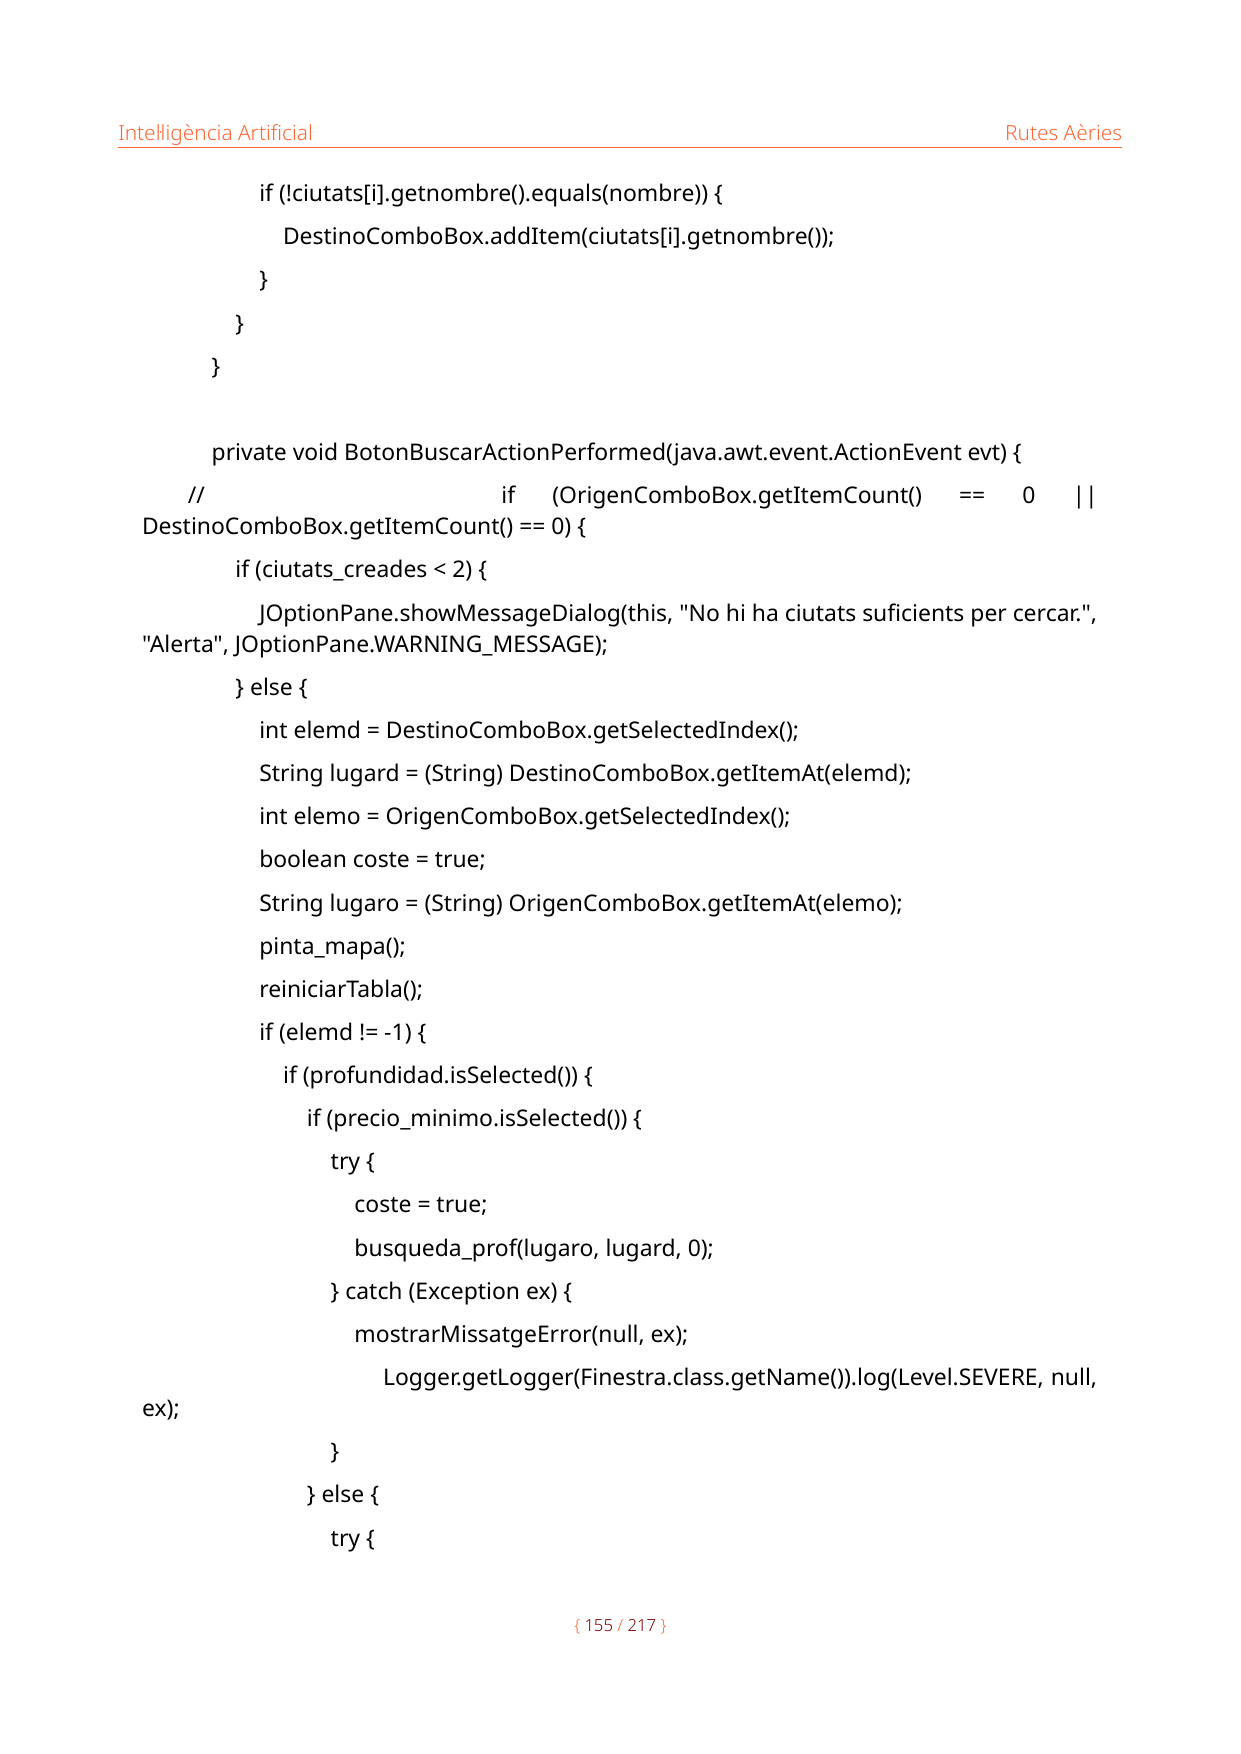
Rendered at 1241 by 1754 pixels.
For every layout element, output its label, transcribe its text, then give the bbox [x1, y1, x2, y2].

text if (ciutats_creades < 2) { [142, 553, 1098, 584]
text } [142, 1435, 1098, 1466]
text DestinoComboBox.addItem(ciutats[i].getnombre()); [142, 220, 1098, 251]
text if (!ciutats[i].getnombre().equals(nombre)) { [142, 177, 1098, 208]
text if (precio_minimo.isSelected()) { [142, 1102, 1098, 1133]
text if (profundidad.isSelected()) { [142, 1059, 1098, 1090]
text Logger.getLogger(Finestra.class.getName()).log(Level.SEVERE, null, ex); [142, 1361, 1098, 1423]
text } catch (Exception ex) { [142, 1274, 1098, 1306]
text private void BotonBuscarActionPerformed(java.awt.event.ActionEvent evt) { [142, 436, 1098, 467]
text reiniciarTabla(); [142, 973, 1098, 1004]
text try { [142, 1521, 1098, 1553]
text pinta_mapa(); [142, 929, 1098, 961]
text try { [142, 1145, 1098, 1176]
text // if (OrigenComboBox.getItemCount() == 0 || DestinoComboBox.getItemCount() == 0) { [142, 479, 1098, 541]
text mostrarMissatgeError(null, ex); [142, 1318, 1098, 1349]
text } [142, 306, 1098, 338]
text String lugaro = (String) OrigenComboBox.getItemAt(elemo); [142, 886, 1098, 918]
text boolean coste = true; [142, 843, 1098, 874]
text int elemd = DestinoComboBox.getSelectedIndex(); [142, 714, 1098, 745]
text coste = true; [142, 1188, 1098, 1219]
text String lugard = (String) DestinoComboBox.getItemAt(elemd); [142, 757, 1098, 788]
text } [142, 349, 1098, 381]
text if (elemd != -1) { [142, 1016, 1098, 1047]
text JOptionPane.showMessageDialog(this, "No hi ha ciutats suficients per cercar.", "Alerta", JOptionPane.WARNING_MESSAGE); [142, 596, 1098, 659]
text } else { [142, 1478, 1098, 1509]
text int elemo = OrigenComboBox.getSelectedIndex(); [142, 800, 1098, 831]
text busqueda_prof(lugaro, lugard, 0); [142, 1231, 1098, 1263]
text } else { [142, 671, 1098, 702]
text } [142, 263, 1098, 294]
